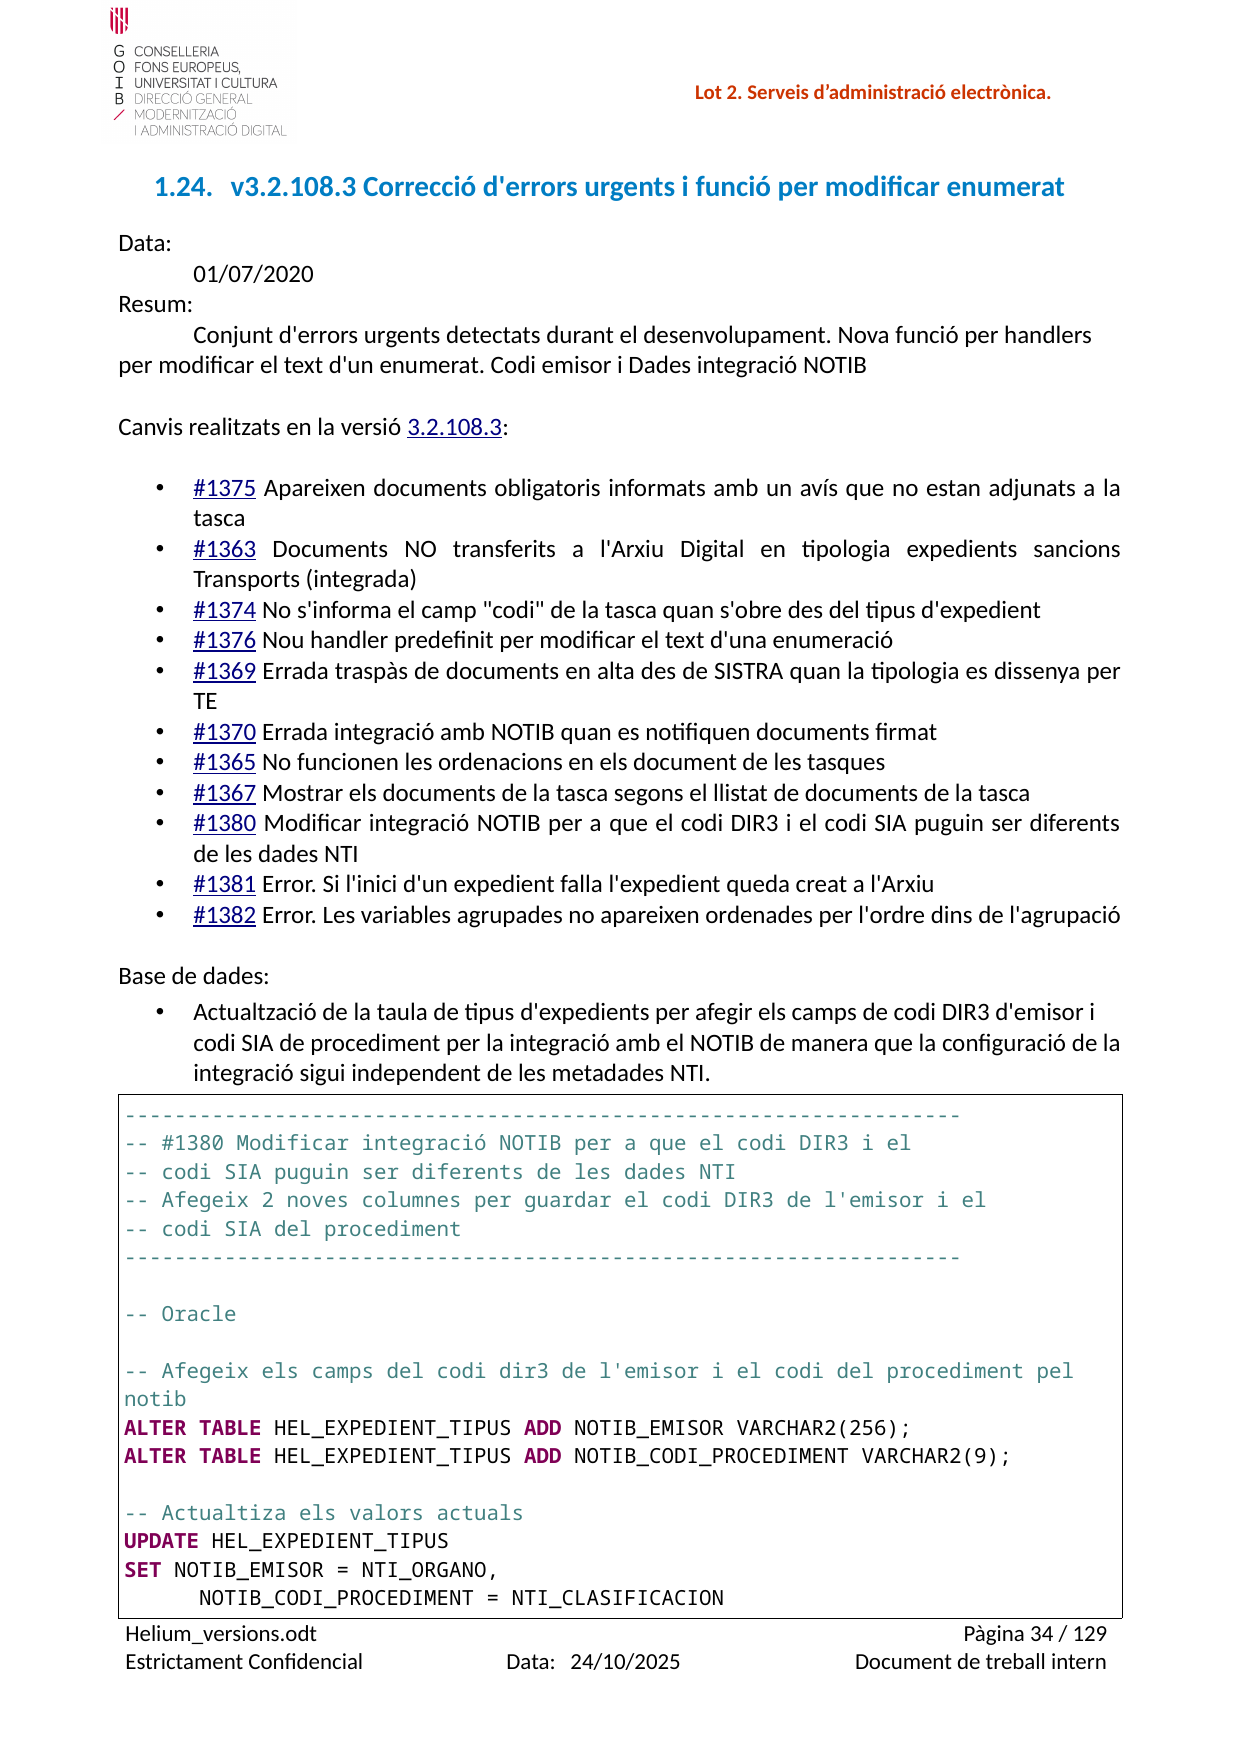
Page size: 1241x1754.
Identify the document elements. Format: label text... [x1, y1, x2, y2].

list #1370 Errada integració amb NOTIB quan es notifiquen documents firmat [156, 716, 1122, 746]
text Canvis realitzats en la versió 3.2.108.3: [118, 411, 1122, 441]
list #1382 Error. Les variables agrupades no apareixen ordenades per l'ordre dins de l'agrupació [156, 899, 1122, 929]
list #1375 Apareixen documents obligatoris informats amb un avís que no estan adjunats a la tasca [156, 472, 1122, 533]
list #1365 No funcionen les ordenacions en els document de les tasques [156, 746, 1122, 777]
text Base de dades: [118, 960, 1122, 991]
list #1363 Documents NO transferits a l'Arxiu Digital en tipologia expedients sancions Transports (integrada) [156, 533, 1122, 594]
list Actualtzació de la taula de tipus d'expedients per afegir els camps de codi DIR3 d'emisor i codi SIA de procediment per la integració amb el NOTIB de manera que la configuració de la integració sigui independent de les metadades NTI. [156, 997, 1122, 1088]
list #1369 Errada traspàs de documents en alta des de SISTRA quan la tipologia es dissenya per TE [156, 655, 1122, 716]
list #1380 Modificar integració NOTIB per a que el codi DIR3 i el codi SIA puguin ser diferents de les dades NTI [156, 807, 1122, 868]
list #1374 No s'informa el camp "codi" de la tasca quan s'obre des del tipus d'expedient [156, 594, 1122, 624]
text 01/07/2020 [118, 258, 1122, 289]
text Conjunt d'errors urgents detectats durant el desenvolupament. Nova funció per handlers per modificar el text d'un enumerat. Codi emisor i Dades integració NOTIB [118, 319, 1122, 380]
picture [100, 0, 297, 144]
list #1376 Nou handler predefinit per modificar el text d'una enumeració [156, 624, 1122, 655]
list #1381 Error. Si l'inici d'un expedient falla l'expedient queda creat a l'Arxiu [156, 868, 1122, 899]
table_header ------------------------------------------------------------------- -- #1380 Modificar integració NOTIB per a que el codi DIR3 i el -- codi SIA puguin ser diferents de les dades NTI -- Afegeix 2 noves columnes per guardar el codi DIR3 de l'emisor i el -- codi SIA del procediment ------------------------------------------------------------------- -- Oracle -- Afegeix els camps del codi dir3 de l'emisor i el codi del procediment pel notib ALTER TABLE HEL_EXPEDIENT_TIPUS ADD NOTIB_EMISOR VARCHAR2(256); ALTER TABLE HEL_EXPEDIENT_TIPUS ADD NOTIB_CODI_PROCEDIMENT VARCHAR2(9); -- Actualtiza els valors actuals UPDATE HEL_EXPEDIENT_TIPUS SET NOTIB_EMISOR = NTI_ORGANO, NOTIB_CODI_PROCEDIMENT = NTI_CLASIFICACION [119, 1095, 1122, 1617]
text Resum: [118, 289, 1122, 319]
list #1367 Mostrar els documents de la tasca segons el llistat de documents de la tasca [156, 777, 1122, 807]
subtitle v3.2.108.3 Correcció d'errors urgents i funció per modificar enumerat [153, 168, 1122, 204]
text Data: [118, 228, 1122, 258]
